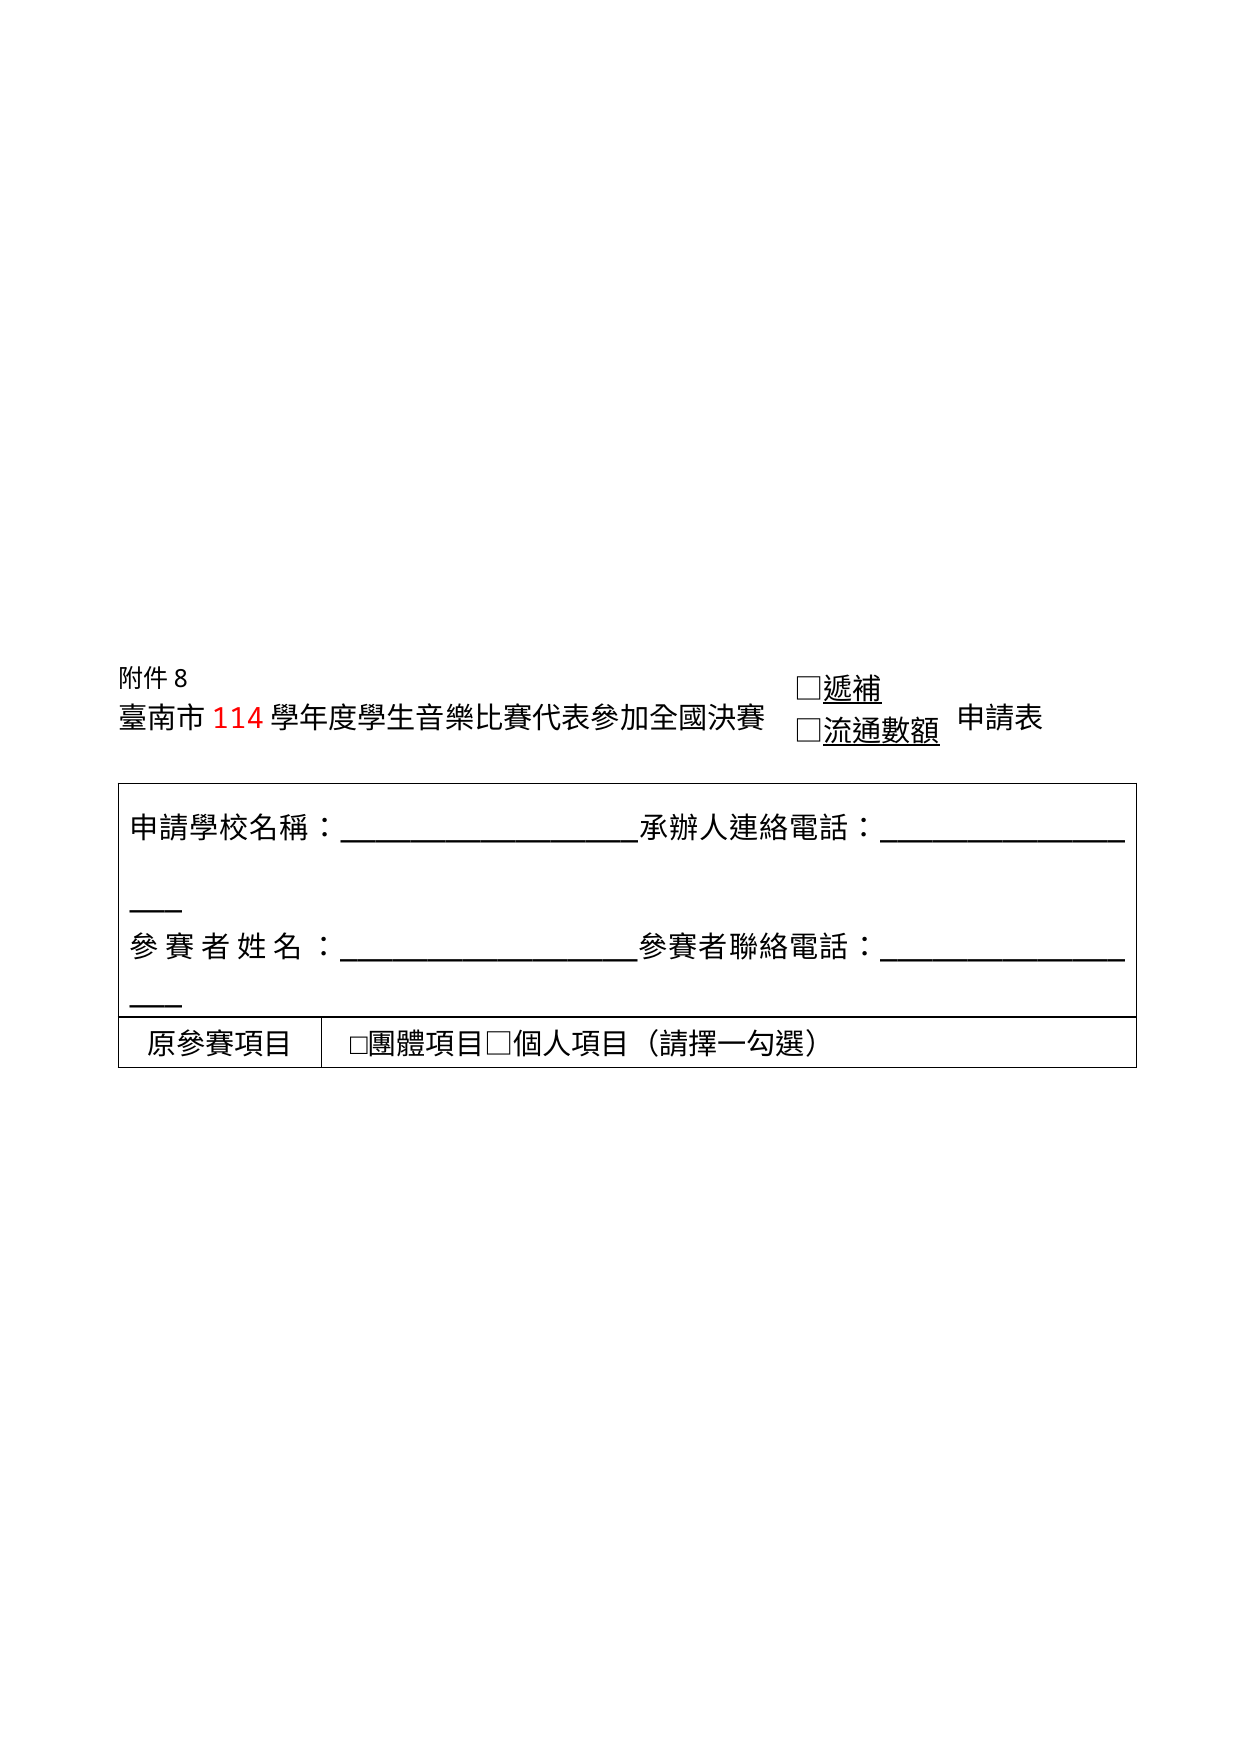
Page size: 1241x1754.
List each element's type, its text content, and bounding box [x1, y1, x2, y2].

text 申請表 [956, 695, 1122, 737]
text □遞補 [794, 666, 941, 708]
text □流通數額 [794, 708, 941, 749]
table_header 申請學校名稱：_________________承辦人連絡電話：_________________ 參賽者姓名：_________________參賽者聯絡電話：_________________ [119, 784, 1136, 1016]
text 附件8 [118, 659, 1122, 758]
table_cell 原參賽項目 [119, 1018, 321, 1067]
table_header □團體項目□個人項目（請擇一勾選） [333, 1021, 851, 1063]
table_cell [322, 1018, 1136, 1067]
text 臺南市114學年度學生音樂比賽代表參加全國決賽 [118, 695, 779, 737]
